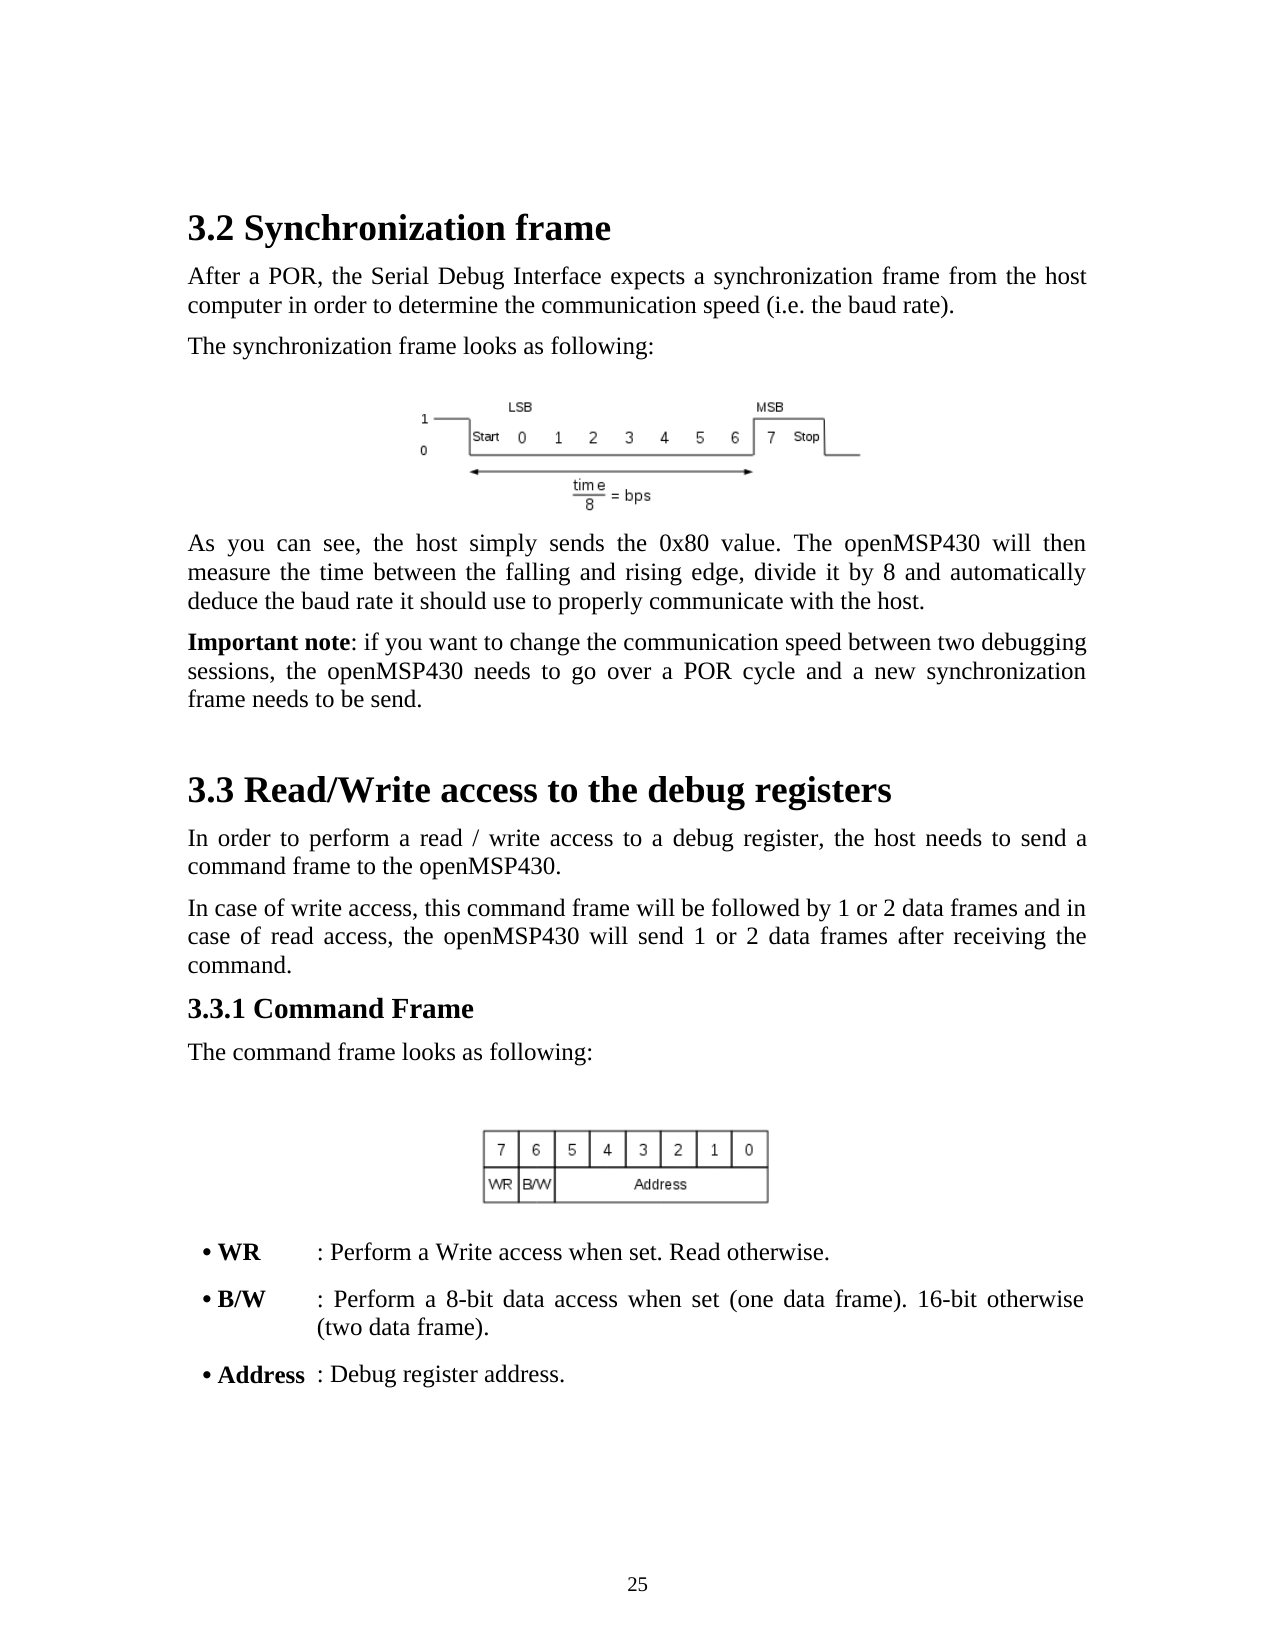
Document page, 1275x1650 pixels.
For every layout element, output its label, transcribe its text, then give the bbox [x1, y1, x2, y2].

text After a POR, the Serial Debug Interface expects a synchronization frame from the host computer in order to determine the communication speed (i.e. the baud rate). [187, 261, 1088, 319]
table_cell [187, 1281, 199, 1357]
picture [349, 1096, 926, 1234]
text Important note: if you want to change the communication speed between two debugging sessions, the openMSP430 needs to go over a POR cycle and a new synchronization frame needs to be send. [187, 627, 1088, 713]
table_cell : Debug register address. [314, 1357, 1088, 1445]
table_header • WR [200, 1234, 314, 1281]
table_cell • B/W [200, 1281, 314, 1357]
text 3.3.1 Command Frame [187, 991, 1088, 1025]
text In order to perform a read / write access to a debug register, the host needs to send a command frame to the openMSP430. [187, 823, 1088, 880]
picture [322, 379, 953, 529]
text The command frame looks as following: [187, 1037, 1088, 1066]
text As you can see, the host simply sends the 0x80 value. The openMSP430 will then measure the time between the falling and rising edge, divide it by 8 and automatically deduce the baud rate it should use to properly communicate with the host. [187, 529, 1088, 614]
table_cell [187, 1357, 199, 1445]
text 3.2 Synchronization frame [187, 206, 1088, 249]
table_cell • Address [200, 1357, 314, 1445]
text 3.3 Read/Write access to the debug registers [187, 767, 1088, 810]
text In case of write access, this command frame will be followed by 1 or 2 data frames and in case of read access, the openMSP430 will send 1 or 2 data frames after receiving the command. [187, 893, 1088, 979]
table_header : Perform a Write access when set. Read otherwise. [314, 1234, 1088, 1281]
text The synchronization frame looks as following: [187, 331, 1088, 360]
table_header [187, 1234, 199, 1281]
table_cell : Perform a 8-bit data access when set (one data frame). 16-bit otherwise (two data frame). [314, 1281, 1088, 1357]
